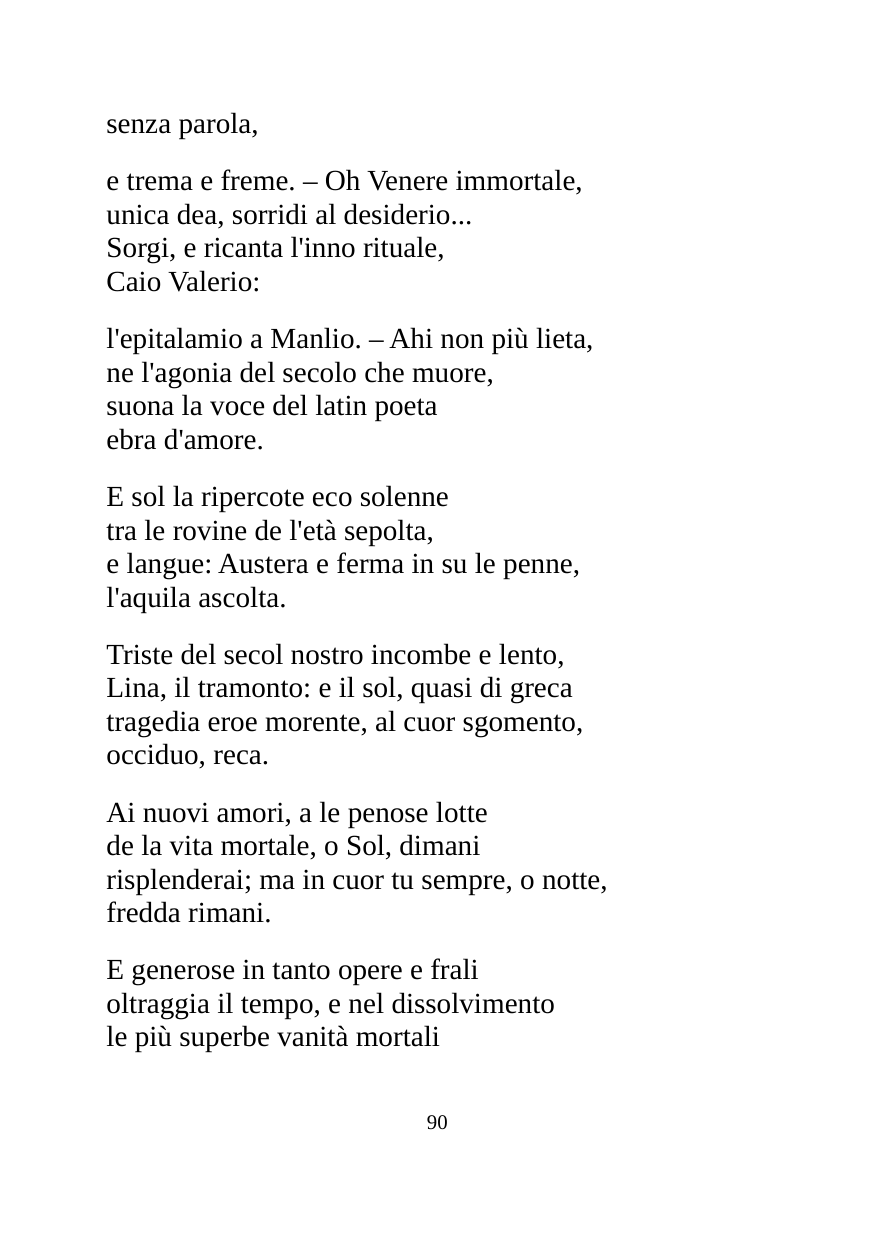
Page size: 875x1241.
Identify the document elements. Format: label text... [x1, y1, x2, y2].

text tra le rovine de l'età sepolta, [106, 513, 768, 546]
text Triste del secol nostro incombe e lento, [106, 637, 768, 670]
text tragedia eroe morente, al cuor sgomento, [106, 704, 768, 737]
text ne l'agonia del secolo che muore, [106, 355, 768, 388]
text le più superbe vanità mortali [106, 1019, 768, 1053]
text l'epitalamio a Manlio. – Ahi non più lieta, [106, 321, 768, 355]
text oltraggia il tempo, e nel dissolvimento [106, 986, 768, 1019]
text senza parola, [106, 106, 768, 140]
text unica dea, sorridi al desiderio... [106, 197, 768, 231]
text Ai nuovi amori, a le penose lotte [106, 795, 768, 828]
text E generose in tanto opere e frali [106, 952, 768, 986]
text Lina, il tramonto: e il sol, quasi di greca [106, 670, 768, 704]
text fredda rimani. [106, 895, 768, 929]
text ebra d'amore. [106, 422, 768, 455]
text l'aquila ascolta. [106, 580, 768, 613]
text Sorgi, e ricanta l'inno rituale, [106, 231, 768, 264]
text suona la voce del latin poeta [106, 388, 768, 422]
text e trema e freme. – Oh Venere immortale, [106, 163, 768, 197]
text Caio Valerio: [106, 264, 768, 298]
text occiduo, reca. [106, 737, 768, 771]
text E sol la ripercote eco solenne [106, 479, 768, 513]
text de la vita mortale, o Sol, dimani [106, 828, 768, 862]
text risplenderai; ma in cuor tu sempre, o notte, [106, 862, 768, 895]
text e langue: Austera e ferma in su le penne, [106, 546, 768, 580]
